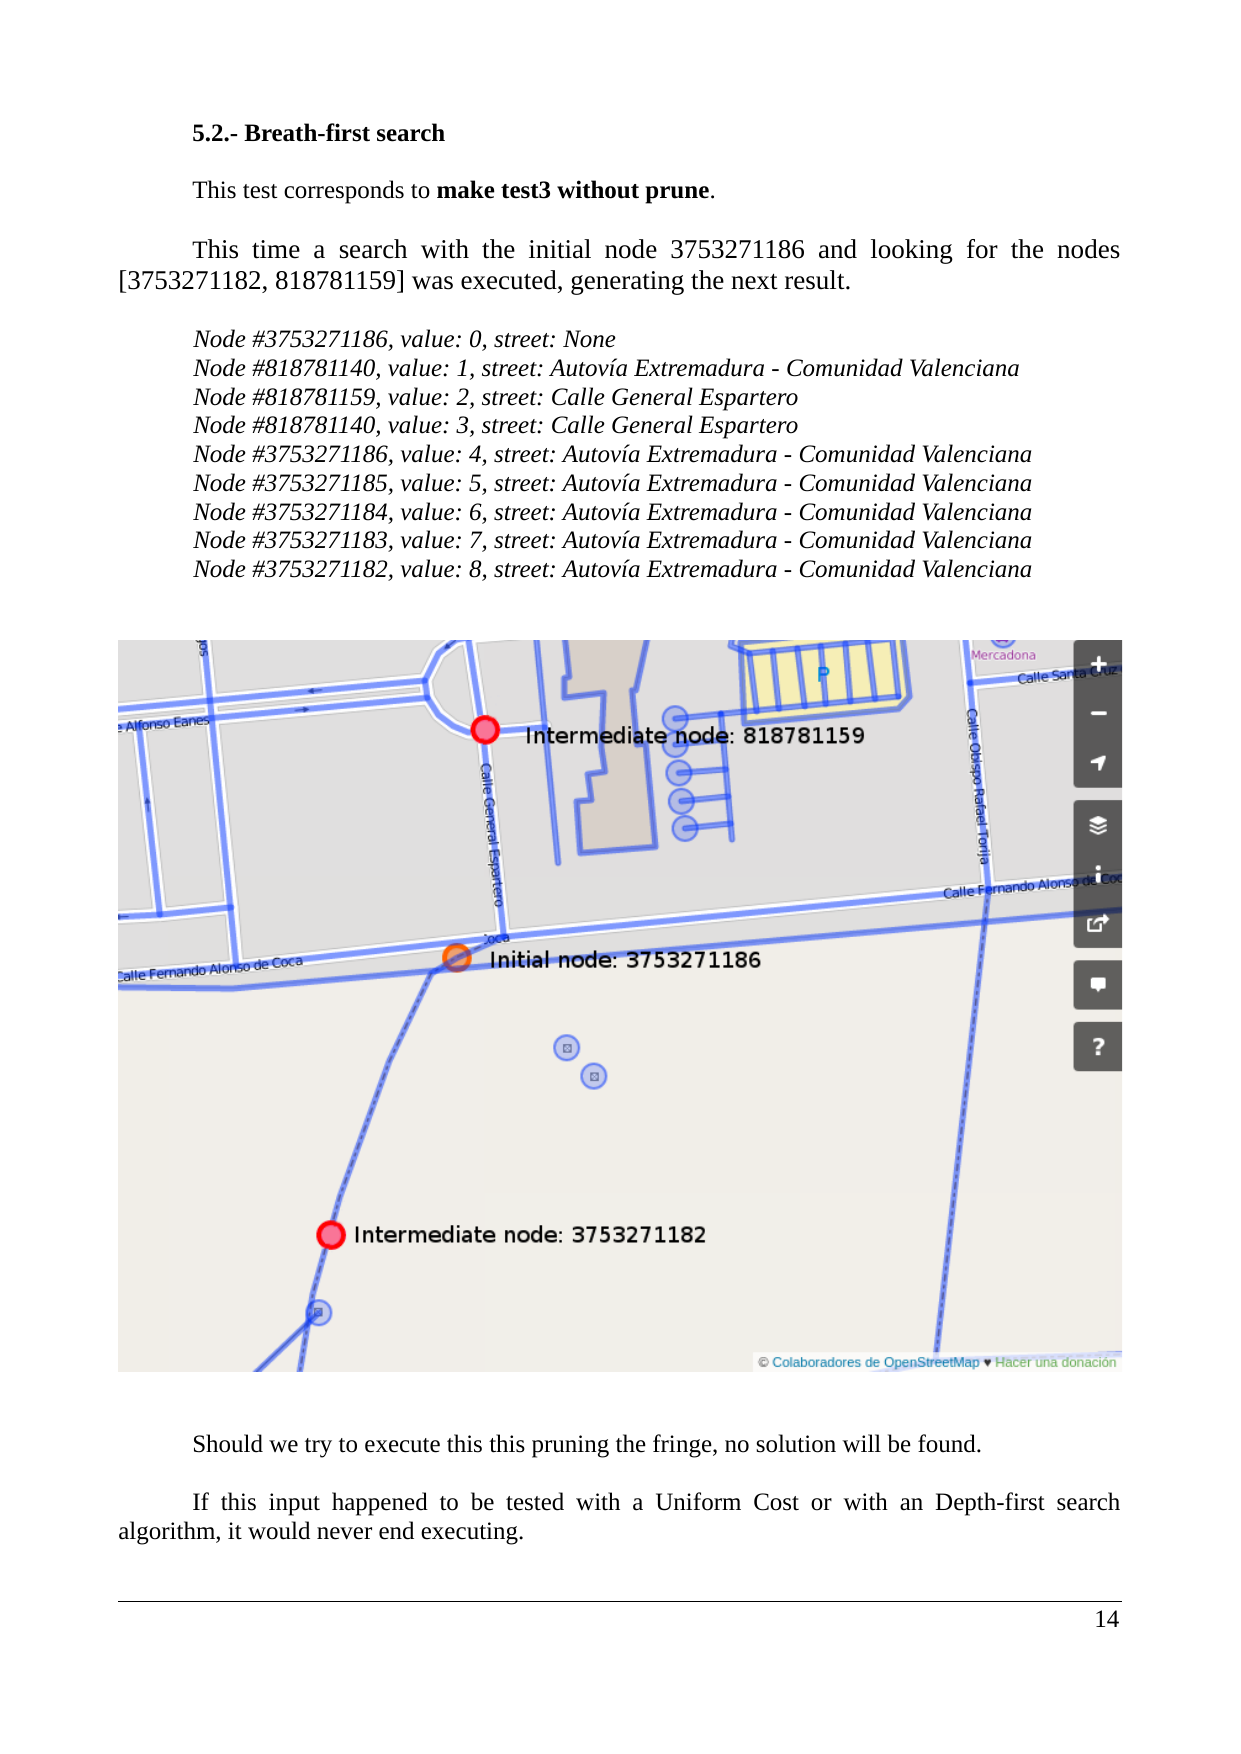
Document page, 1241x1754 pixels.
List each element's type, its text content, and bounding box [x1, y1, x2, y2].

text Node #818781140, value: 3, street: Calle General Espartero [193, 410, 1122, 439]
text Node #3753271184, value: 6, street: Autovía Extremadura - Comunidad Valenciana [193, 497, 1122, 525]
picture [118, 640, 1123, 1372]
text If this input happened to be tested with a Uniform Cost or with an Depth-first search algorithm, it would never end executing. [118, 1487, 1122, 1544]
text Node #818781159, value: 2, street: Calle General Espartero [193, 382, 1122, 410]
text This time a search with the initial node 3753271186 and looking for the nodes [3753271182, 818781159] was executed, generating the next result. [118, 233, 1122, 295]
text 5.2.- Breath-first search [118, 118, 1122, 147]
text Node #3753271183, value: 7, street: Autovía Extremadura - Comunidad Valenciana [193, 525, 1122, 554]
text Node #3753271186, value: 0, street: None [193, 324, 1122, 353]
text Node #3753271182, value: 8, street: Autovía Extremadura - Comunidad Valenciana [193, 554, 1122, 583]
text Node #3753271186, value: 4, street: Autovía Extremadura - Comunidad Valenciana [193, 439, 1122, 468]
text This test corresponds to make test3 without prune. [118, 176, 1122, 204]
text Node #818781140, value: 1, street: Autovía Extremadura - Comunidad Valenciana [193, 353, 1122, 382]
text Should we try to execute this this pruning the fringe, no solution will be found. [118, 1429, 1122, 1458]
text Node #3753271185, value: 5, street: Autovía Extremadura - Comunidad Valenciana [193, 468, 1122, 497]
